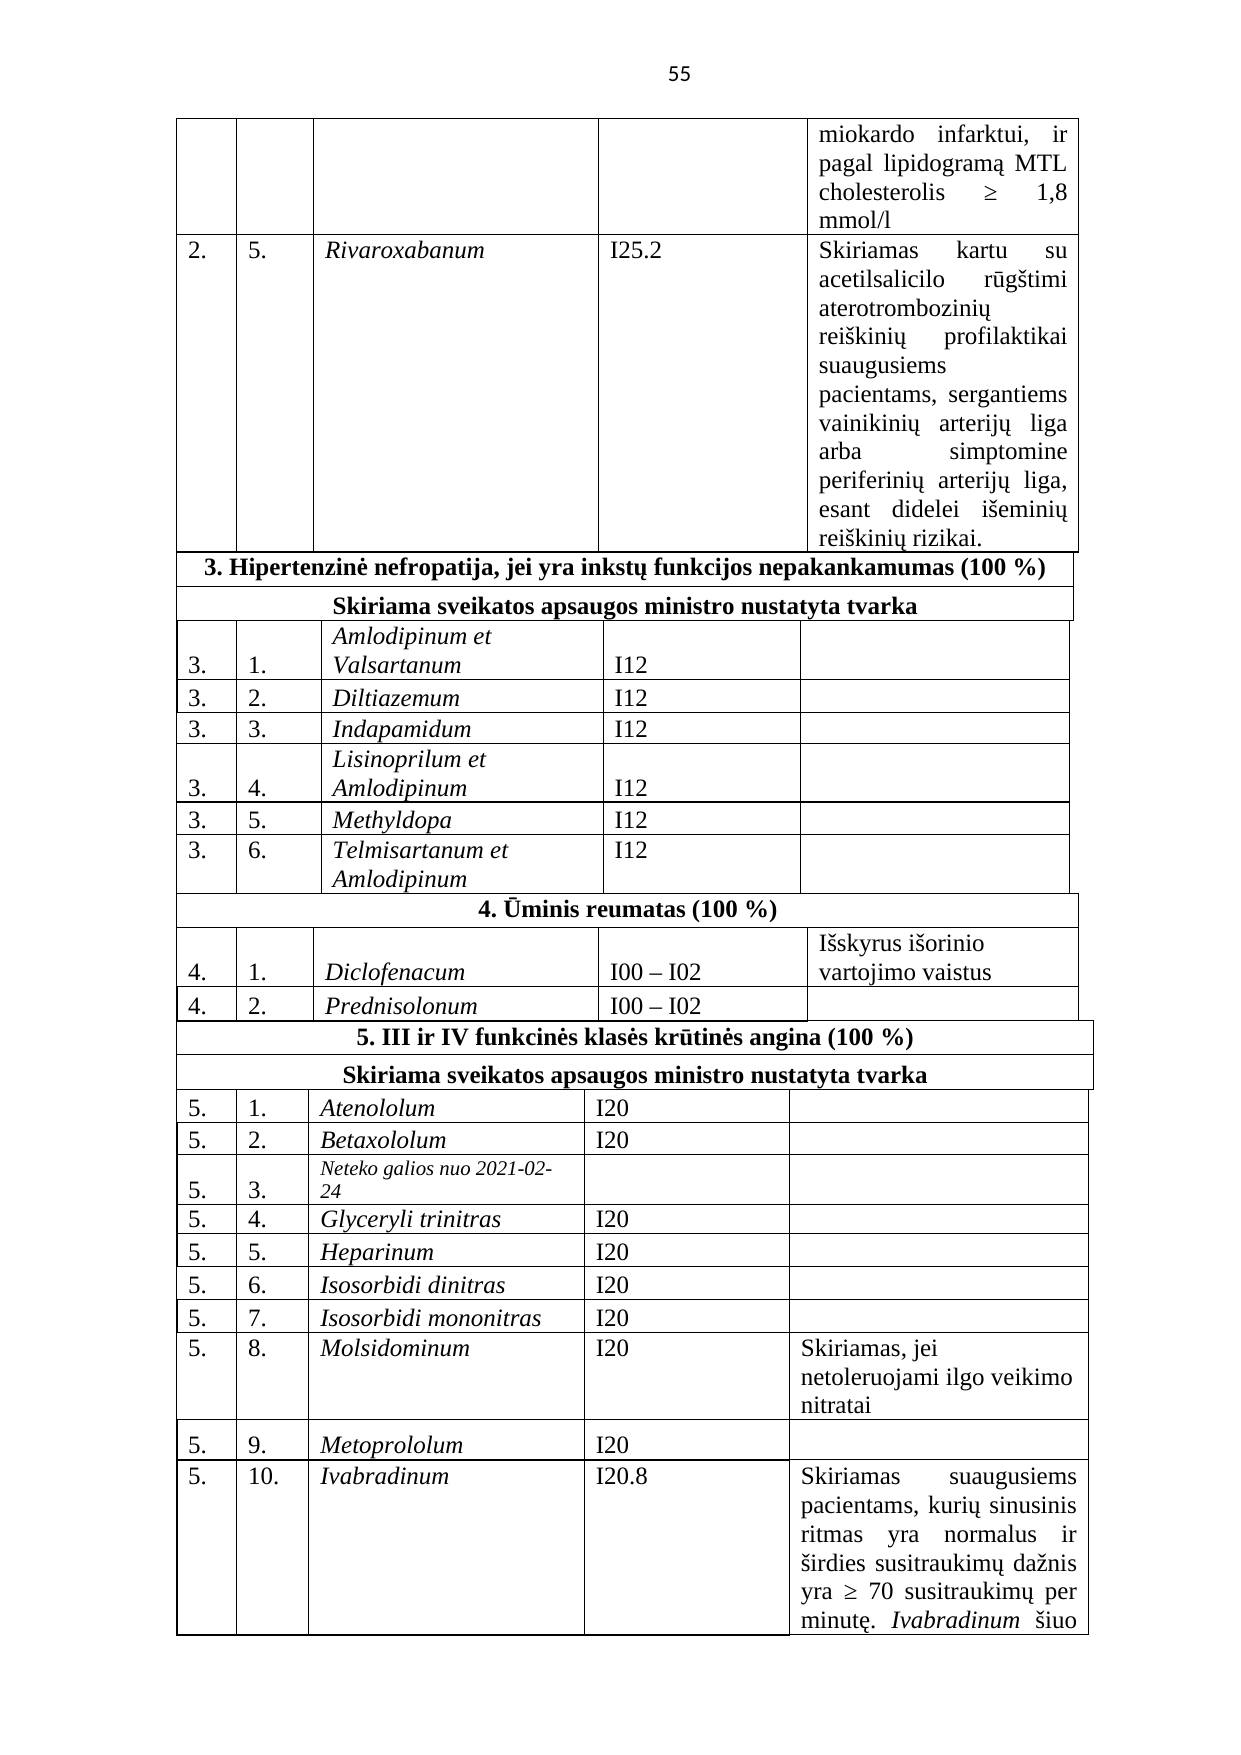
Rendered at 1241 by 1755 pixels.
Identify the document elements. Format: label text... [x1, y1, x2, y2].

table_cell [1099, 1122, 1103, 1154]
table_cell [1103, 801, 1109, 834]
table_cell 3. [237, 713, 321, 743]
table_cell 3. [178, 680, 236, 712]
table_cell Lisinoprilum et Amlodipinum [322, 744, 603, 801]
table_cell [1084, 743, 1088, 801]
table_cell 4. [177, 928, 236, 986]
table_cell 2. [237, 987, 313, 1020]
table_cell Skiriama sveikatos apsaugos ministro nustatyta tvarka [177, 587, 1073, 620]
table_cell Diclofenacum [314, 928, 598, 986]
table_cell I25.2 [599, 235, 807, 551]
table_cell 3. [177, 835, 236, 893]
table_cell [790, 1267, 1088, 1299]
table_cell [1093, 927, 1099, 986]
table_cell 5. [177, 1267, 236, 1299]
table_cell I12 [604, 803, 800, 834]
table_cell [1089, 1233, 1093, 1266]
table_cell Molsidominum [309, 1333, 584, 1419]
table_cell [1089, 1299, 1093, 1332]
table_cell [1103, 620, 1109, 679]
table_cell [790, 1155, 1088, 1203]
table_cell Skiriamas, jei netoleruojami ilgo veikimo nitratai [790, 1333, 1088, 1419]
table_cell [1103, 118, 1109, 234]
table_cell [1093, 1204, 1099, 1233]
table_cell [1093, 1233, 1099, 1266]
table_cell [1099, 1299, 1103, 1332]
table_cell [1103, 1020, 1109, 1054]
table_cell I00 – I02 [599, 987, 807, 1020]
table_cell [1084, 234, 1088, 551]
table_cell [1099, 1054, 1103, 1089]
table_cell [790, 1234, 1088, 1266]
table_cell [1099, 743, 1103, 801]
table_cell [1109, 927, 1123, 986]
table_cell 5. III ir IV funkcinės klasės krūtinės angina (100 %) [177, 1021, 1093, 1054]
table_cell [1093, 234, 1099, 551]
table_cell 5. [178, 1420, 236, 1459]
table_cell [1109, 1154, 1123, 1203]
table_cell [1103, 1204, 1109, 1233]
table_cell [1109, 743, 1123, 801]
table_cell 3. [177, 744, 236, 801]
table_cell [801, 713, 1069, 743]
table_cell [1099, 1419, 1103, 1459]
table_cell [1099, 712, 1103, 743]
table_cell I12 [604, 835, 800, 893]
table_cell Skiriamas kartu su acetilsalicilo rūgštimi aterotrombozinių reiškinių profilaktikai suaugusiems pacientams, sergantiems vainikinių arterijų liga arba simptomine periferinių arterijų liga, esant didelei išeminių reiškinių rizikai. [808, 235, 1078, 551]
table_cell Diltiazemum [322, 680, 603, 712]
table_cell [1109, 118, 1123, 234]
table_cell [1088, 620, 1093, 679]
table_cell 3. [177, 713, 236, 743]
table_cell [1088, 986, 1093, 1020]
table_cell [1093, 801, 1099, 834]
table_cell 3. [178, 621, 236, 679]
table_cell Telmisartanum et Amlodipinum [322, 835, 603, 893]
table_cell [1084, 586, 1088, 620]
table_cell I20 [585, 1333, 789, 1419]
table_cell [1079, 927, 1083, 986]
table_cell [1103, 1122, 1109, 1154]
table_cell [1099, 1204, 1103, 1233]
table_cell [1103, 1154, 1109, 1203]
table_cell [790, 1123, 1088, 1154]
table_cell [1079, 986, 1083, 1020]
table_cell [1099, 893, 1103, 927]
table_cell I20.8 [585, 1461, 789, 1634]
table_cell [1084, 986, 1088, 1020]
table_cell [1084, 801, 1088, 834]
table_cell [790, 1300, 1088, 1332]
table_cell [1099, 1233, 1103, 1266]
table_cell [1099, 834, 1103, 893]
table_cell [801, 803, 1069, 834]
table_cell [1109, 1233, 1123, 1266]
table_cell [1093, 118, 1099, 234]
table_cell [1093, 1332, 1099, 1419]
table_cell [790, 1090, 1088, 1122]
table_cell [1088, 743, 1093, 801]
table_cell [1109, 586, 1123, 620]
table_cell [1074, 679, 1079, 712]
table_cell [1093, 893, 1099, 927]
table_cell [790, 1420, 1088, 1459]
table_cell [1109, 1089, 1123, 1122]
table_cell [585, 1155, 789, 1203]
table_cell I20 [585, 1420, 789, 1459]
table_cell Skiriama sveikatos apsaugos ministro nustatyta tvarka [177, 1055, 1093, 1089]
table_cell Indapamidum [322, 713, 603, 743]
table_cell [1093, 834, 1099, 893]
table_cell [1079, 834, 1083, 893]
table_cell [1089, 1459, 1093, 1634]
table_cell 8. [237, 1333, 308, 1419]
table_cell [1109, 893, 1123, 927]
table_cell [1089, 1090, 1093, 1122]
table_cell [1099, 551, 1103, 586]
table_cell [1103, 1233, 1109, 1266]
table_cell Heparinum [309, 1234, 584, 1266]
table_cell [1079, 679, 1083, 712]
table_cell [1099, 620, 1103, 679]
table_cell 9. [237, 1420, 308, 1459]
table_cell 4. [178, 987, 236, 1020]
table_cell 1. [237, 928, 313, 986]
table_cell [1109, 834, 1123, 893]
table_cell [1089, 1332, 1093, 1419]
table_cell [1109, 1122, 1123, 1154]
table_cell [1094, 1054, 1099, 1089]
table_cell [1079, 801, 1083, 834]
table_cell [1099, 1266, 1103, 1299]
table_cell [1088, 801, 1093, 834]
table_cell I20 [585, 1267, 789, 1299]
table_cell [1103, 1419, 1109, 1459]
table_cell I20 [585, 1300, 789, 1332]
table_cell [1079, 743, 1083, 801]
table_cell [1088, 679, 1093, 712]
table_cell 6. [237, 835, 321, 893]
table_cell I20 [585, 1123, 789, 1154]
table_cell Amlodipinum et Valsartanum [322, 621, 603, 679]
table_cell [1079, 551, 1083, 586]
table_cell [1103, 1332, 1109, 1419]
table_cell 5. [177, 1090, 236, 1122]
table_cell [1103, 679, 1109, 712]
table_cell [1074, 801, 1079, 834]
table_cell [1084, 620, 1088, 679]
table_cell 10. [237, 1461, 308, 1634]
table_cell 6. [237, 1267, 308, 1299]
table_cell [1088, 118, 1093, 234]
table_cell [1088, 927, 1093, 986]
table_cell [1093, 1299, 1099, 1332]
table_cell Neteko galios nuo 2021-02-24 [309, 1155, 584, 1203]
table_cell [599, 119, 807, 234]
table_cell 4. [237, 1205, 308, 1233]
table_cell [1089, 1154, 1093, 1203]
table_cell [1093, 679, 1099, 712]
table_cell I20 [585, 1234, 789, 1266]
table_cell [1109, 801, 1123, 834]
table_cell [1099, 1089, 1103, 1122]
table_cell [1074, 586, 1079, 620]
table_cell Skiriamas suaugusiems pacientams, kurių sinusinis ritmas yra normalus ir širdies susitraukimų dažnis yra ≥ 70 susitraukimų per minutę. Ivabradinum šiuo [790, 1460, 1088, 1634]
table_cell 2. [177, 235, 236, 551]
table_cell [1093, 712, 1099, 743]
table_cell [1084, 893, 1088, 927]
table_cell [1088, 834, 1093, 893]
table_cell [1089, 1122, 1093, 1154]
table_cell 1. [237, 621, 321, 679]
table_cell [1093, 1122, 1099, 1154]
table_cell miokardo infarktui, ir pagal lipidogramą MTL cholesterolis ≥ 1,8 mmol/l [808, 119, 1078, 234]
table_cell I12 [604, 713, 800, 743]
table_cell [1079, 893, 1083, 927]
table_cell [1099, 927, 1103, 986]
table_cell [1109, 679, 1123, 712]
table_cell [801, 835, 1069, 893]
table_cell [1109, 1459, 1123, 1634]
table_cell [1109, 551, 1123, 586]
table_cell [1084, 834, 1088, 893]
table_cell 3. Hipertenzinė nefropatija, jei yra inkstų funkcijos nepakankamumas (100 %) [177, 553, 1073, 586]
table_cell [1093, 743, 1099, 801]
table_cell 5. [237, 235, 313, 551]
table_cell Betaxololum [309, 1123, 584, 1154]
table_cell Rivaroxabanum [314, 235, 598, 551]
table_cell [790, 1205, 1088, 1233]
table_cell [1099, 801, 1103, 834]
table_cell 2. [237, 1123, 308, 1154]
table_cell [1103, 834, 1109, 893]
table_cell [801, 744, 1069, 801]
table_cell [1093, 586, 1099, 620]
table_cell [1099, 986, 1103, 1020]
table_cell I20 [585, 1205, 789, 1233]
table_cell [1089, 1204, 1093, 1233]
table_cell [1084, 927, 1088, 986]
table_cell Ivabradinum [309, 1461, 584, 1634]
table_cell Išskyrus išorinio vartojimo vaistus [808, 928, 1078, 986]
table_cell [1093, 1419, 1099, 1459]
table_cell [1088, 712, 1093, 743]
table_cell 4. Ūminis reumatas (100 %) [177, 894, 1078, 927]
table_cell [1093, 1266, 1099, 1299]
table_cell [1109, 1204, 1123, 1233]
table_cell [1093, 986, 1099, 1020]
table_cell 5. [237, 803, 321, 834]
table_cell [1079, 234, 1083, 551]
table_cell [1103, 234, 1109, 551]
table_cell [1103, 893, 1109, 927]
table_cell Prednisolonum [314, 987, 598, 1020]
table_cell [1103, 586, 1109, 620]
table_cell Glyceryli trinitras [309, 1205, 584, 1233]
table_cell 4. [237, 744, 321, 801]
table_cell [1094, 1020, 1099, 1054]
table_cell [177, 119, 236, 234]
table_cell [1093, 1089, 1099, 1122]
table_cell [801, 680, 1069, 712]
table_cell Metoprololum [309, 1420, 584, 1459]
table_cell [1099, 1154, 1103, 1203]
table_cell [1109, 1419, 1123, 1459]
table_cell [1099, 118, 1103, 234]
table_cell I12 [604, 744, 800, 801]
table_cell I20 [585, 1090, 789, 1122]
table_cell [314, 119, 598, 234]
table_cell [1103, 1299, 1109, 1332]
table_cell [237, 119, 313, 234]
table_cell [1074, 743, 1079, 801]
table_cell [1099, 679, 1103, 712]
table_cell [1103, 927, 1109, 986]
table_cell [1074, 834, 1079, 893]
table_cell [1103, 1089, 1109, 1122]
table_cell [1093, 1154, 1099, 1203]
table_cell Methyldopa [322, 803, 603, 834]
table_cell 5. [178, 1234, 236, 1266]
table_cell [1103, 1459, 1109, 1634]
table_cell 5. [177, 1333, 236, 1419]
table_cell 3. [237, 1155, 308, 1203]
table_cell 1. [237, 1090, 308, 1122]
table_cell 7. [237, 1300, 308, 1332]
table_cell [1103, 1054, 1109, 1089]
table_cell [1109, 1054, 1123, 1089]
table_cell [1084, 118, 1088, 234]
table_cell [1103, 551, 1109, 586]
table_cell [1109, 1299, 1123, 1332]
table_cell [1093, 1459, 1099, 1634]
table_cell 5. [178, 1123, 236, 1154]
table_cell [1084, 551, 1088, 586]
table_cell [1103, 1266, 1109, 1299]
table_cell [1103, 743, 1109, 801]
table_cell 5. [178, 1461, 236, 1634]
table_cell [1079, 712, 1083, 743]
table_cell [1099, 1020, 1103, 1054]
table_cell [1088, 551, 1093, 586]
table_cell [801, 621, 1069, 679]
table_cell [1079, 118, 1083, 234]
table_cell [1109, 234, 1123, 551]
table_cell [1079, 620, 1083, 679]
table_cell [1103, 712, 1109, 743]
table_cell [1074, 620, 1079, 679]
table_cell Isosorbidi dinitras [309, 1267, 584, 1299]
table_cell I12 [604, 621, 800, 679]
table_cell [1099, 1332, 1103, 1419]
table_cell 5. [178, 1300, 236, 1332]
table_cell [1089, 1419, 1093, 1459]
table_cell 5. [237, 1234, 308, 1266]
table_cell [1079, 586, 1083, 620]
table_cell I00 – I02 [599, 928, 807, 986]
table_cell I12 [604, 680, 800, 712]
table_cell [1109, 986, 1123, 1020]
table_cell 2. [237, 680, 321, 712]
table_cell [1109, 620, 1123, 679]
table_cell [1093, 551, 1099, 586]
table_cell Isosorbidi mononitras [309, 1300, 584, 1332]
table_cell [1103, 986, 1109, 1020]
table_cell [1084, 712, 1088, 743]
table_cell [1109, 1332, 1123, 1419]
table_cell [1099, 586, 1103, 620]
table_cell 5. [178, 1155, 236, 1203]
table_cell [1099, 234, 1103, 551]
table_cell [1093, 620, 1099, 679]
table_cell [1088, 893, 1093, 927]
table_cell 5. [178, 1205, 236, 1233]
table_cell [1089, 1266, 1093, 1299]
table_cell [1109, 712, 1123, 743]
table_cell [1099, 1459, 1103, 1634]
table_cell Atenololum [309, 1090, 584, 1122]
table_cell [1088, 234, 1093, 551]
table_cell [1088, 586, 1093, 620]
table_cell [1074, 712, 1079, 743]
table_cell [1074, 553, 1079, 586]
table_cell [1109, 1266, 1123, 1299]
table_cell [1084, 679, 1088, 712]
table_cell [808, 987, 1078, 1020]
table_cell [1109, 1020, 1123, 1054]
table_cell 3. [177, 803, 236, 834]
